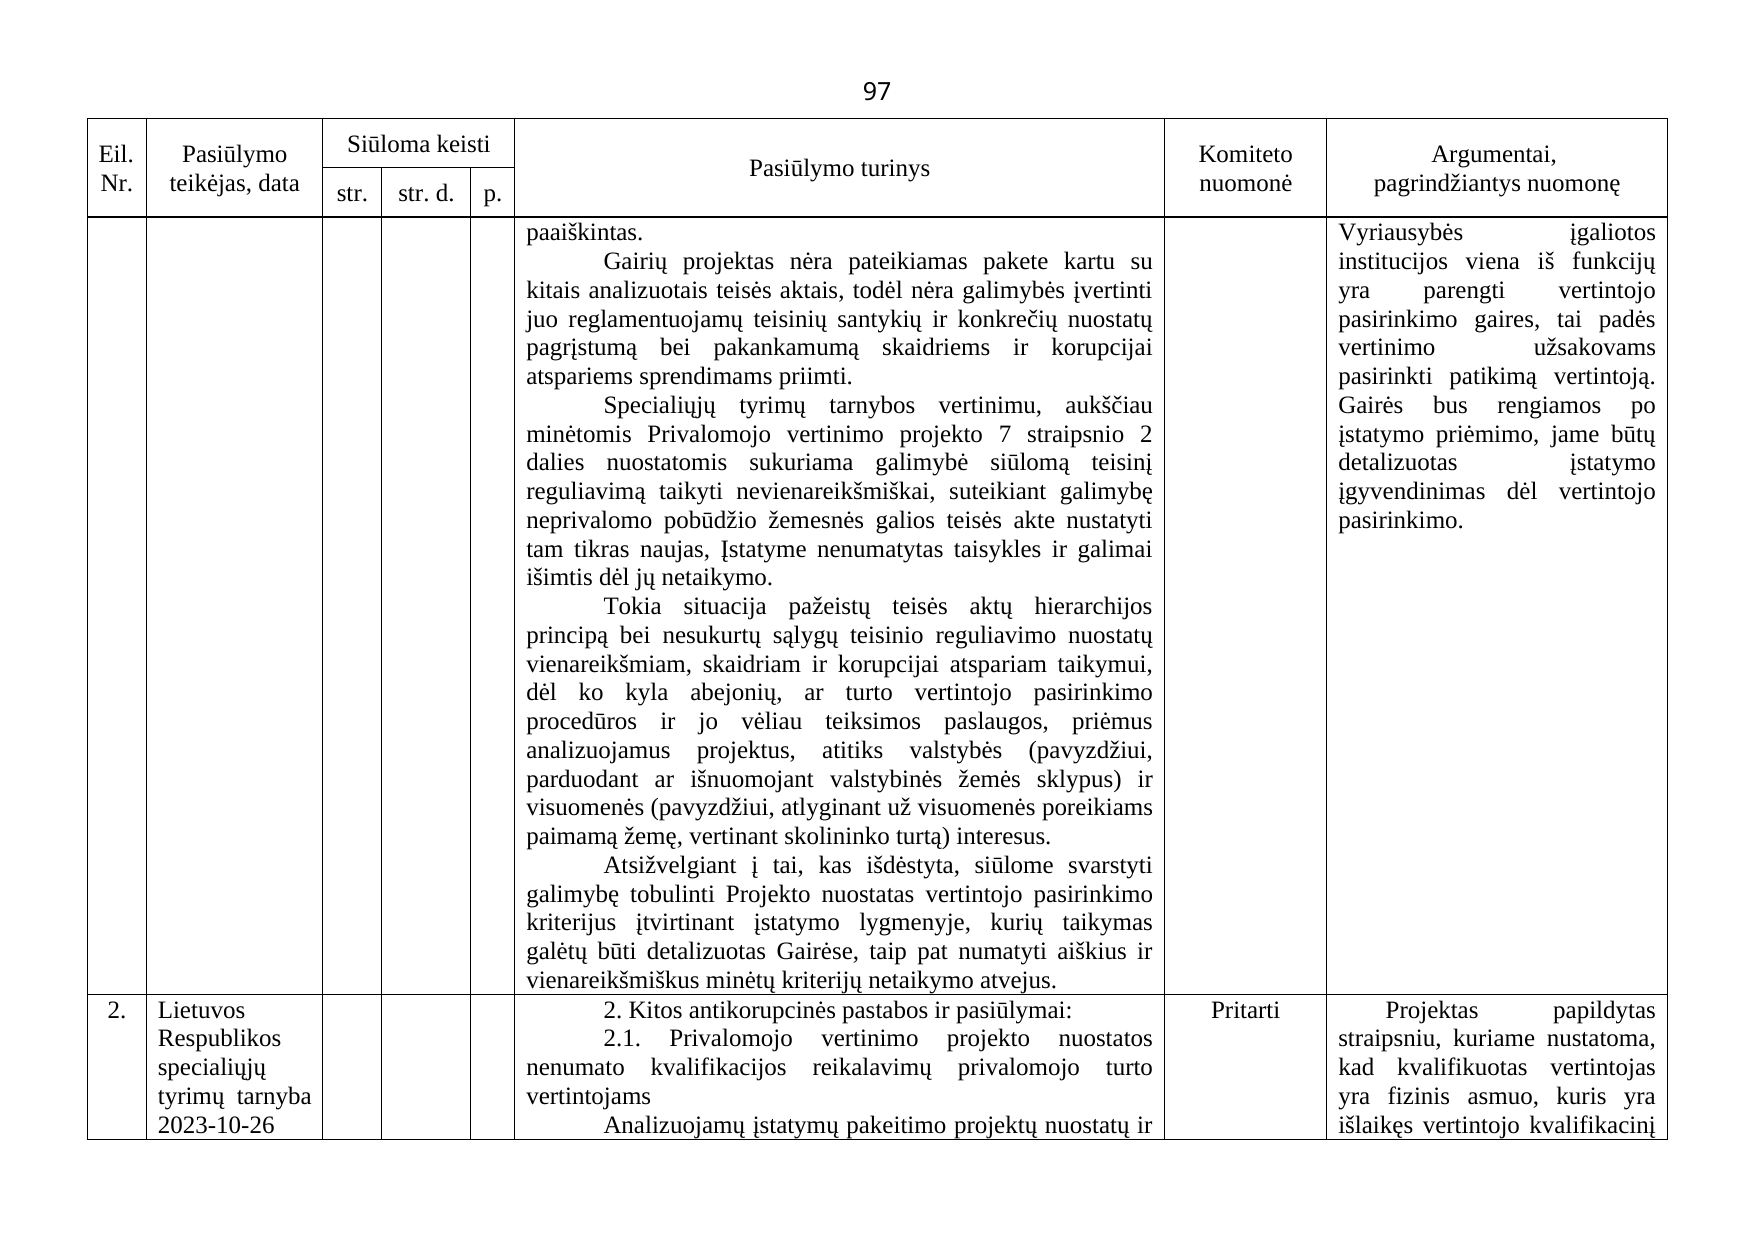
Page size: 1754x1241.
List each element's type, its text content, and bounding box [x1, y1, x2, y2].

table_header Komiteto nuomonė [1165, 119, 1326, 216]
table_cell Vyriausybės įgaliotos institucijos viena iš funkcijų yra parengti vertintojo pasirinkimo gaires, tai padės vertinimo užsakovams pasirinkti patikimą vertintoją. Gairės bus rengiamos po įstatymo priėmimo, jame būtų detalizuotas įstatymo įgyvendinimas dėl vertintojo pasirinkimo. [1327, 218, 1667, 994]
table_cell str. d. [382, 168, 470, 216]
table_cell [88, 218, 146, 994]
table_cell [323, 218, 381, 994]
table_cell p. [471, 168, 514, 216]
table_cell str. [323, 168, 381, 216]
table_header Pasiūlymo teikėjas, data [147, 119, 322, 216]
table_header Eil. Nr. [88, 119, 146, 216]
table_cell [471, 995, 514, 1138]
table_cell Pritarti [1165, 995, 1326, 1138]
table_cell Lietuvos Respublikos specialiųjų tyrimų tarnyba 2023-10-26 [147, 995, 322, 1138]
table_cell [323, 995, 381, 1138]
table_cell [382, 995, 470, 1138]
table_header Pasiūlymo turinys [515, 119, 1164, 216]
table_cell [471, 218, 514, 994]
table_header Siūloma keisti [323, 119, 514, 167]
table_cell Projektas papildytas straipsniu, kuriame nustatoma, kad kvalifikuotas vertintojas yra fizinis asmuo, kuris yra išlaikęs vertintojo kvalifikacinį [1327, 995, 1667, 1138]
table_header Argumentai, pagrindžiantys nuomonę [1327, 119, 1667, 216]
table_cell 2. [88, 995, 146, 1138]
table_cell paaiškintas. Gairių projektas nėra pateikiamas pakete kartu su kitais analizuotais teisės aktais, todėl nėra galimybės įvertinti juo reglamentuojamų teisinių santykių ir konkrečių nuostatų pagrįstumą bei pakankamumą skaidriems ir korupcijai atspariems sprendimams priimti. Specialiųjų tyrimų tarnybos vertinimu, aukščiau minėtomis Privalomojo vertinimo projekto 7 straipsnio 2 dalies nuostatomis sukuriama galimybė siūlomą teisinį reguliavimą taikyti nevienareikšmiškai, suteikiant galimybę neprivalomo pobūdžio žemesnės galios teisės akte nustatyti tam tikras naujas, Įstatyme nenumatytas taisykles ir galimai išimtis dėl jų netaikymo. Tokia situacija pažeistų teisės aktų hierarchijos principą bei nesukurtų sąlygų teisinio reguliavimo nuostatų vienareikšmiam, skaidriam ir korupcijai atspariam taikymui, dėl ko kyla abejonių, ar turto vertintojo pasirinkimo procedūros ir jo vėliau teiksimos paslaugos, priėmus analizuojamus projektus, atitiks valstybės (pavyzdžiui, parduodant ar išnuomojant valstybinės žemės sklypus) ir visuomenės (pavyzdžiui, atlyginant už visuomenės poreikiams paimamą žemę, vertinant skolininko turtą) interesus. Atsižvelgiant į tai, kas išdėstyta, siūlome svarstyti galimybę tobulinti Projekto nuostatas vertintojo pasirinkimo kriterijus įtvirtinant įstatymo lygmenyje, kurių taikymas galėtų būti detalizuotas Gairėse, taip pat numatyti aiškius ir vienareikšmiškus minėtų kriterijų netaikymo atvejus. [515, 218, 1164, 994]
table_cell [1165, 218, 1326, 994]
table_cell [147, 218, 322, 994]
table_cell 2. Kitos antikorupcinės pastabos ir pasiūlymai: 2.1. Privalomojo vertinimo projekto nuostatos nenumato kvalifikacijos reikalavimų privalomojo turto vertintojams Analizuojamų įstatymų pakeitimo projektų nuostatų ir [515, 995, 1164, 1138]
table_cell [382, 218, 470, 994]
